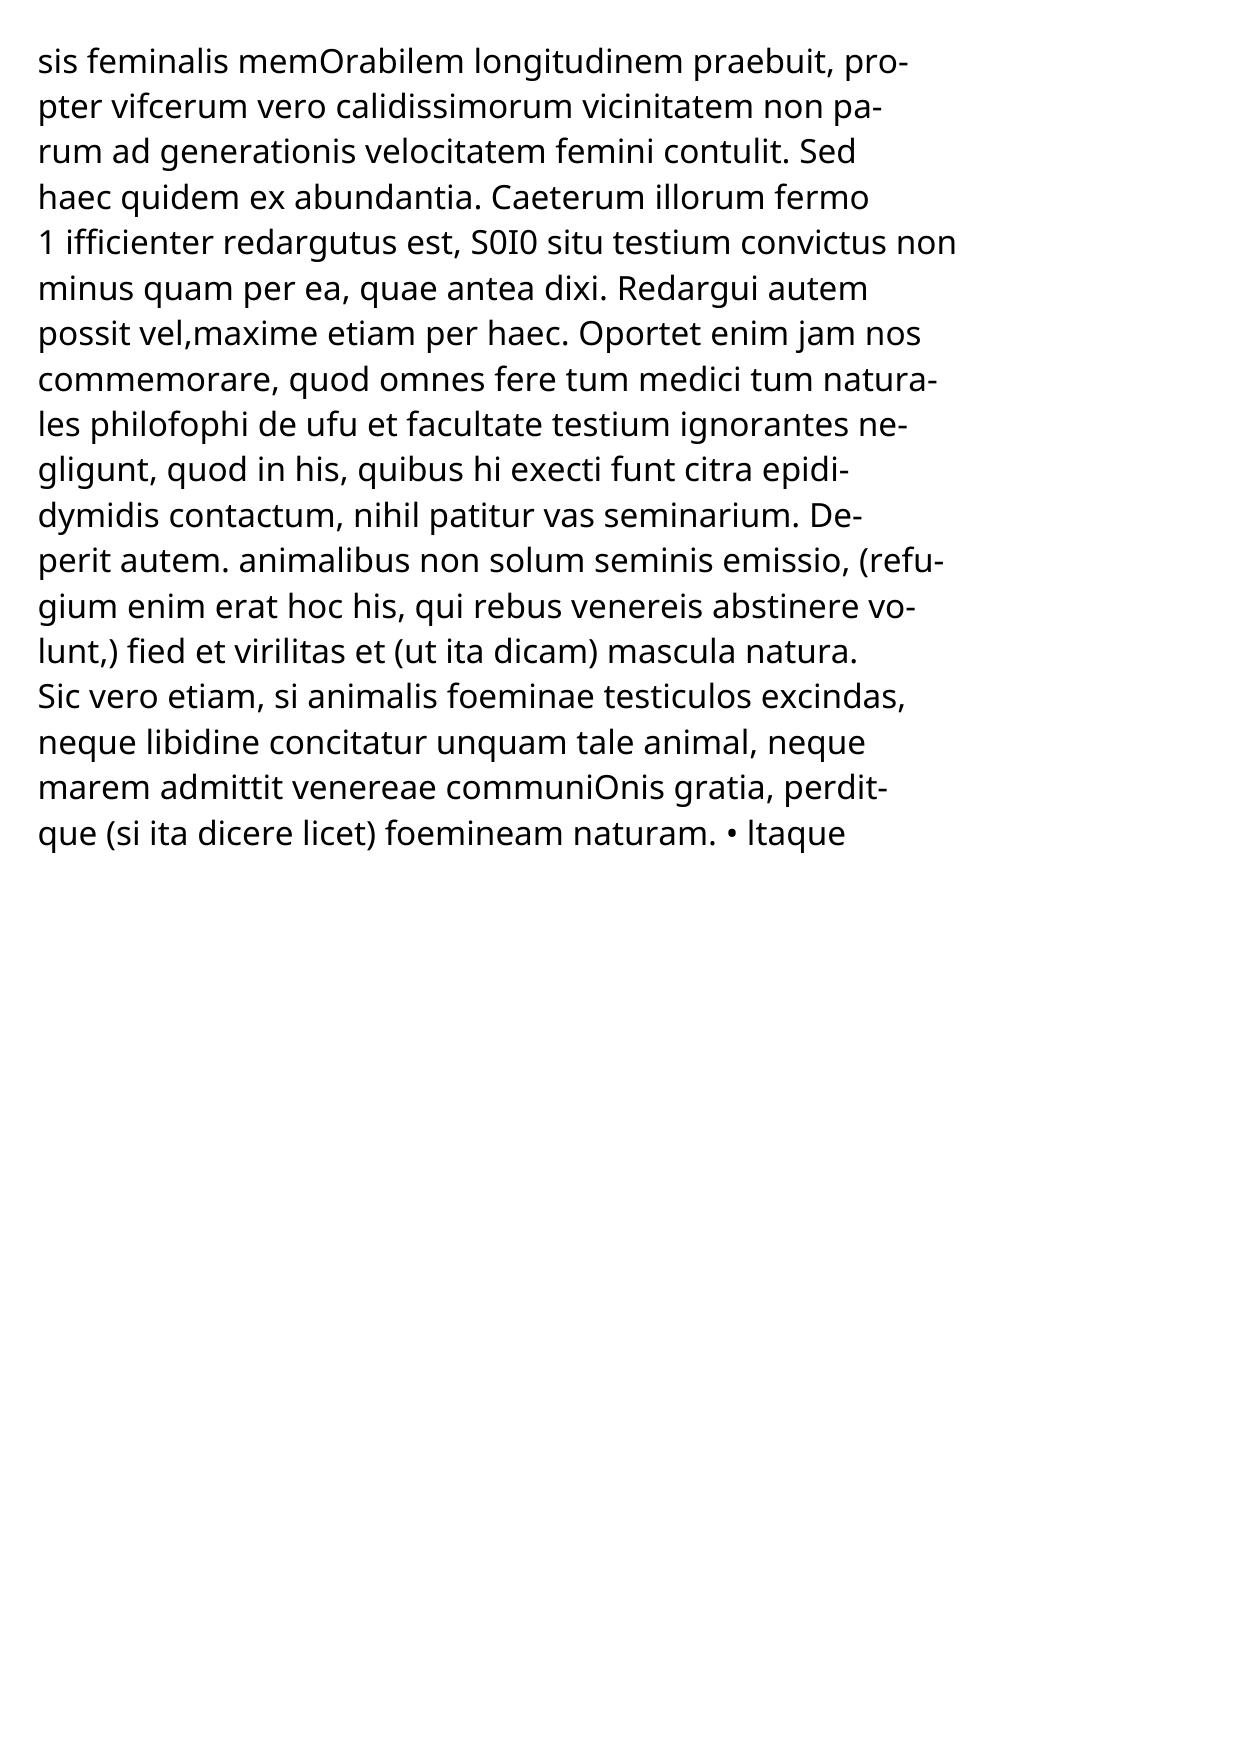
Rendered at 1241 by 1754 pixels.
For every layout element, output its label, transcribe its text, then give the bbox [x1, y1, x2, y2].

text sis feminalis memOrabilem longitudinem praebuit, pro- pter vifcerum vero calidissimorum vicinitatem non pa- rum ad generationis velocitatem femini contulit. Sed haec quidem ex abundantia. Caeterum illorum fermo 1 ifficienter redargutus est, S0I0 situ testium convictus non minus quam per ea, quae antea dixi. Redargui autem possit vel,maxime etiam per haec. Oportet enim jam nos commemorare, quod omnes fere tum medici tum natura- les philofophi de ufu et facultate testium ignorantes ne- gligunt, quod in his, quibus hi execti funt citra epidi- dymidis contactum, nihil patitur vas seminarium. De- perit autem. animalibus non solum seminis emissio, (refu- gium enim erat hoc his, qui rebus venereis abstinere vo- lunt,) fied et virilitas et (ut ita dicam) mascula natura. Sic vero etiam, si animalis foeminae testiculos excindas, neque libidine concitatur unquam tale animal, neque marem admittit venereae communiOnis gratia, perdit- que (si ita dicere licet) foemineam naturam. • ltaque [37, 37, 1203, 855]
